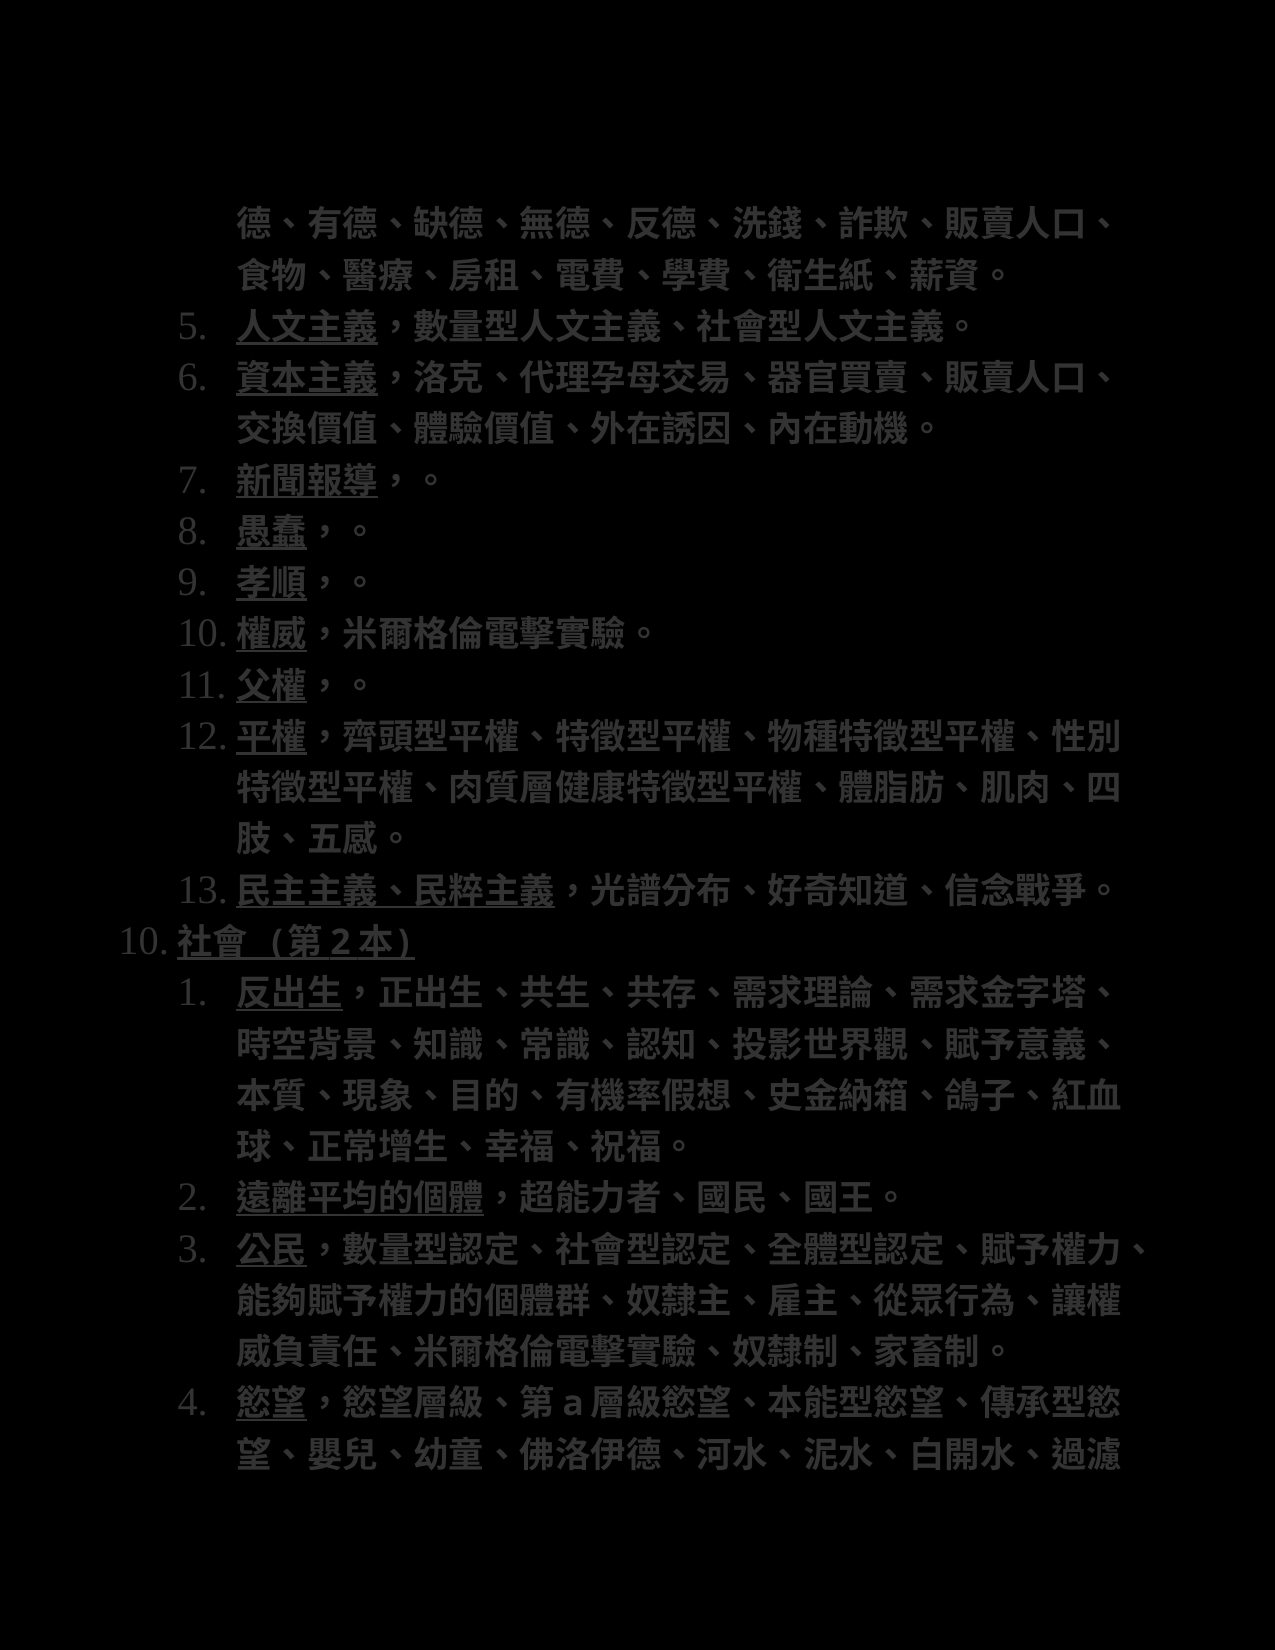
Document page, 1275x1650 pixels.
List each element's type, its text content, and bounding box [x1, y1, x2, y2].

list 平權，齊頭型平權、特徵型平權、物種特徵型平權、性別特徵型平權、肉質層健康特徵型平權、體脂肪、肌肉、四肢、五感。 [177, 708, 1157, 862]
list 遠離平均的個體，超能力者、國民、國王。 [177, 1170, 1157, 1221]
list 父權，。 [177, 657, 1157, 708]
list 民主主義、民粹主義，光譜分布、好奇知道、信念戰爭。 [177, 862, 1157, 913]
list 愚蠢，。 [177, 503, 1157, 554]
list 社會 (第2本) [118, 913, 1157, 965]
list 反出生，正出生、共生、共存、需求理論、需求金字塔、時空背景、知識、常識、認知、投影世界觀、賦予意義、本質、現象、目的、有機率假想、史金納箱、鴿子、紅血球、正常增生、幸福、祝福。 [177, 965, 1157, 1170]
list 新聞報導，。 [177, 452, 1157, 503]
list 孝順，。 [177, 554, 1157, 606]
list 德、有德、缺德、無德、反德、洗錢、詐欺、販賣人口、食物、醫療、房租、電費、學費、衛生紙、薪資。 [177, 196, 1157, 298]
list 人文主義，數量型人文主義、社會型人文主義。 [177, 298, 1157, 349]
list 權威，米爾格倫電擊實驗。 [177, 606, 1157, 657]
list 資本主義，洛克、代理孕母交易、器官買賣、販賣人口、交換價值、體驗價值、外在誘因、內在動機。 [177, 349, 1157, 452]
list 公民，數量型認定、社會型認定、全體型認定、賦予權力、能夠賦予權力的個體群、奴隸主、雇主、從眾行為、讓權威負責任、米爾格倫電擊實驗、奴隸制、家畜制。 [177, 1221, 1157, 1375]
list 慾望，慾望層級、第a層級慾望、本能型慾望、傳承型慾望、嬰兒、幼童、佛洛伊德、河水、泥水、白開水、過濾 [177, 1375, 1157, 1477]
